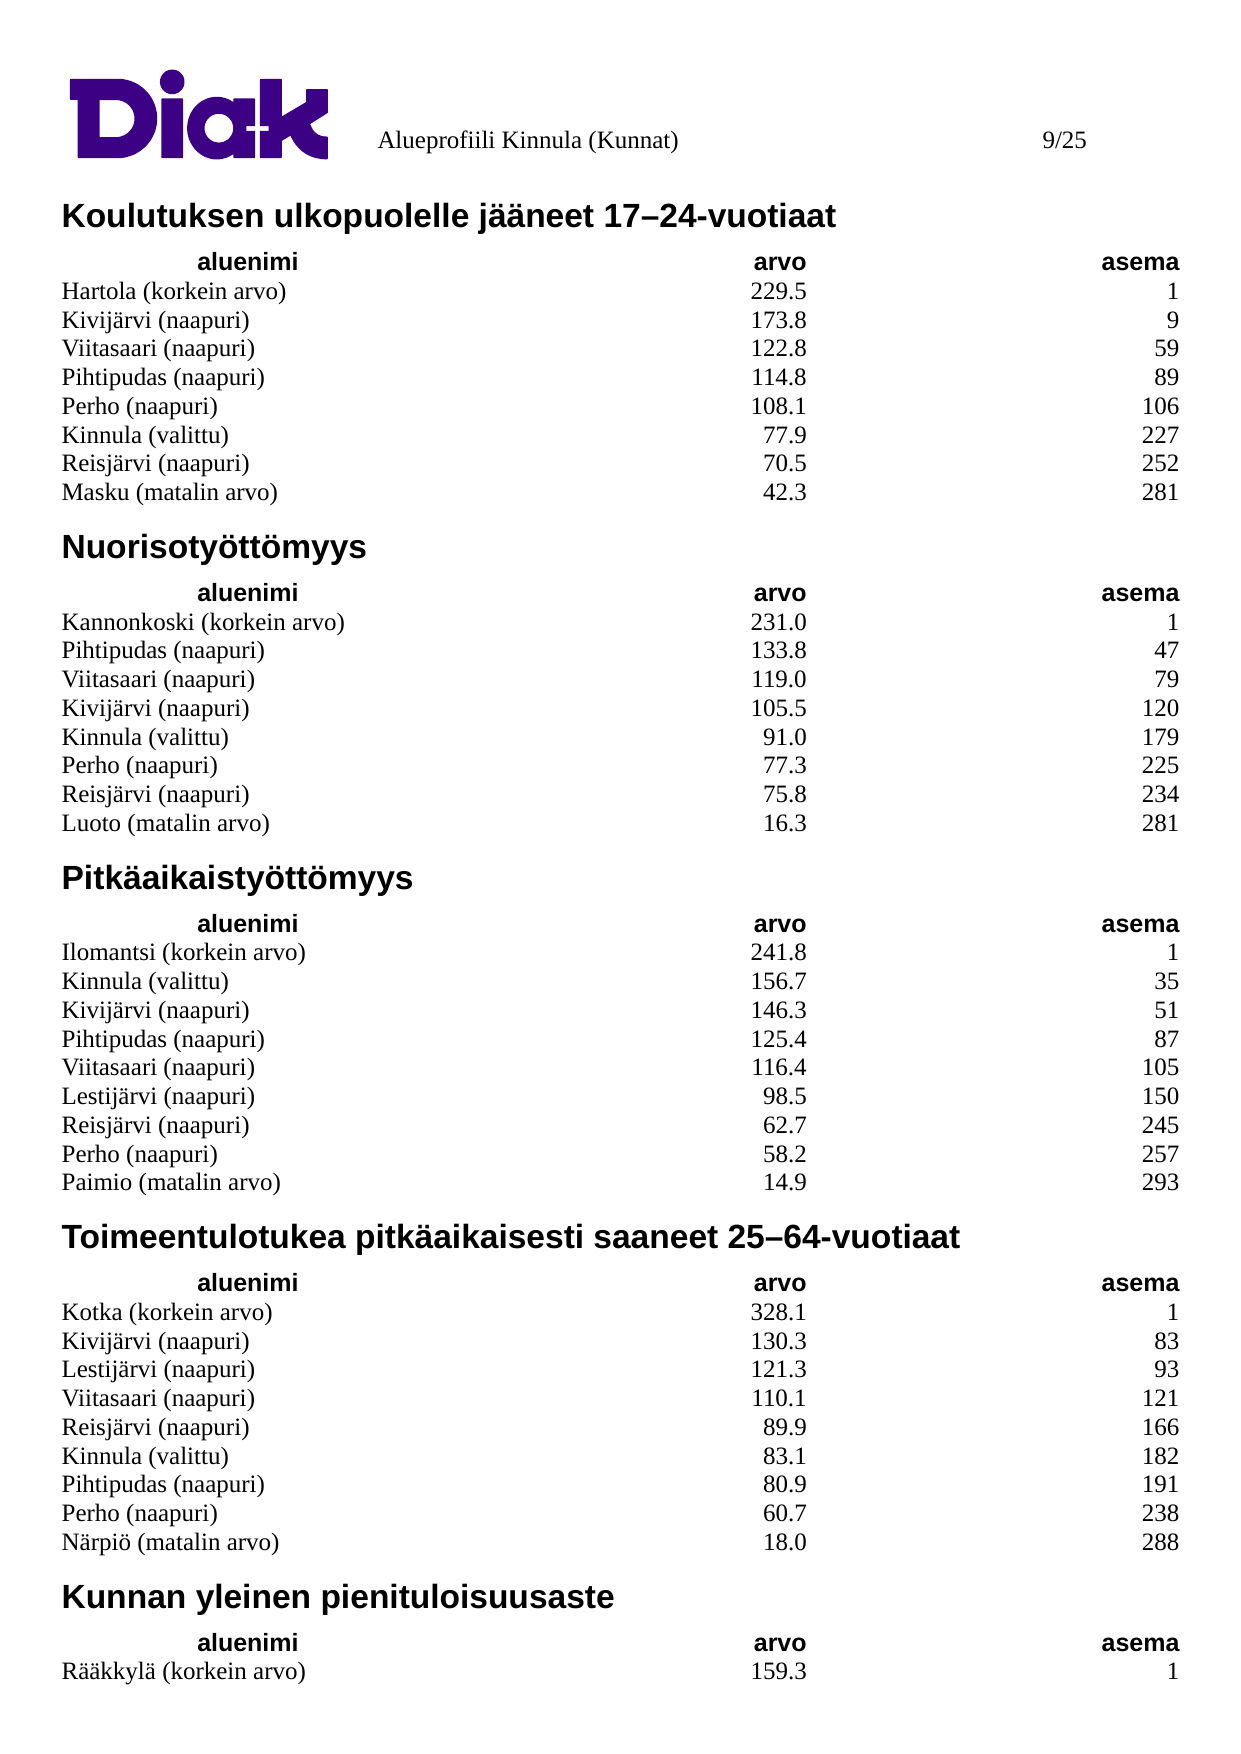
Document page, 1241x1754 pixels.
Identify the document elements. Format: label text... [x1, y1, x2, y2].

table_cell Ilomantsi (korkein arvo) [61, 938, 434, 966]
table_cell Reisjärvi (naapuri) [61, 779, 434, 808]
table_cell 106 [806, 391, 1179, 420]
table_cell Pihtipudas (naapuri) [61, 362, 434, 391]
table_header arvo [434, 909, 806, 937]
table_cell 1 [806, 1297, 1179, 1326]
table_cell 146.3 [434, 995, 806, 1024]
table_cell Pihtipudas (naapuri) [61, 1470, 434, 1498]
subtitle Pitkäaikaistyöttömyys [61, 858, 1179, 896]
table_cell Perho (naapuri) [61, 1139, 434, 1167]
table_cell 47 [806, 636, 1179, 664]
table_header aluenimi [61, 247, 434, 276]
table_cell Kinnula (valittu) [61, 966, 434, 995]
table_cell 182 [806, 1441, 1179, 1469]
table_cell 77.3 [434, 751, 806, 779]
table_cell Kivijärvi (naapuri) [61, 693, 434, 722]
table_cell Viitasaari (naapuri) [61, 664, 434, 693]
table_cell 122.8 [434, 334, 806, 362]
table_header asema [806, 247, 1179, 276]
table_cell 179 [806, 722, 1179, 751]
table_cell 288 [806, 1527, 1179, 1556]
table_header aluenimi [61, 909, 434, 937]
table_cell Kinnula (valittu) [61, 722, 434, 751]
table_cell 1 [806, 276, 1179, 305]
table_cell Kinnula (valittu) [61, 420, 434, 448]
table_header aluenimi [61, 1628, 434, 1656]
table_cell 281 [806, 477, 1179, 506]
table_header asema [806, 578, 1179, 607]
table_cell 80.9 [434, 1470, 806, 1498]
table_cell Viitasaari (naapuri) [61, 1383, 434, 1412]
table_cell Pihtipudas (naapuri) [61, 636, 434, 664]
table_cell 1 [806, 607, 1179, 636]
subtitle Nuorisotyöttömyys [61, 527, 1179, 566]
table_cell 293 [806, 1168, 1179, 1196]
table_cell 225 [806, 751, 1179, 779]
table_cell 9 [806, 305, 1179, 333]
table_header aluenimi [61, 1268, 434, 1297]
table_header arvo [434, 1268, 806, 1297]
table_cell 77.9 [434, 420, 806, 448]
table_cell 108.1 [434, 391, 806, 420]
table_header arvo [434, 578, 806, 607]
table_cell Närpiö (matalin arvo) [61, 1527, 434, 1556]
table_cell 83.1 [434, 1441, 806, 1469]
table_cell 14.9 [434, 1168, 806, 1196]
subtitle Koulutuksen ulkopuolelle jääneet 17–24-vuotiaat [61, 196, 1179, 235]
table_cell Kivijärvi (naapuri) [61, 995, 434, 1024]
table_header arvo [434, 247, 806, 276]
table_cell 42.3 [434, 477, 806, 506]
table_cell 98.5 [434, 1081, 806, 1110]
subtitle Toimeentulotukea pitkäaikaisesti saaneet 25–64-vuotiaat [61, 1217, 1179, 1256]
table_cell Perho (naapuri) [61, 751, 434, 779]
table_cell Perho (naapuri) [61, 391, 434, 420]
table_cell 257 [806, 1139, 1179, 1167]
table_cell 234 [806, 779, 1179, 808]
table_cell Kannonkoski (korkein arvo) [61, 607, 434, 636]
table_cell 159.3 [434, 1656, 806, 1685]
table_cell 241.8 [434, 938, 806, 966]
table_cell Kinnula (valittu) [61, 1441, 434, 1469]
table_cell 110.1 [434, 1383, 806, 1412]
table_cell Kotka (korkein arvo) [61, 1297, 434, 1326]
table_cell 121 [806, 1383, 1179, 1412]
table_cell 51 [806, 995, 1179, 1024]
table_cell 93 [806, 1355, 1179, 1383]
table_cell 116.4 [434, 1053, 806, 1081]
table_cell 87 [806, 1024, 1179, 1052]
table_cell 60.7 [434, 1498, 806, 1527]
table_cell Masku (matalin arvo) [61, 477, 434, 506]
subtitle Kunnan yleinen pienituloisuusaste [61, 1577, 1179, 1615]
table_cell 125.4 [434, 1024, 806, 1052]
table_cell Luoto (matalin arvo) [61, 808, 434, 837]
table_cell Rääkkylä (korkein arvo) [61, 1656, 434, 1685]
table_cell Viitasaari (naapuri) [61, 1053, 434, 1081]
table_cell 191 [806, 1470, 1179, 1498]
table_cell 89 [806, 362, 1179, 391]
table_cell 70.5 [434, 449, 806, 477]
table_cell 59 [806, 334, 1179, 362]
table_cell 16.3 [434, 808, 806, 837]
table_cell 245 [806, 1110, 1179, 1139]
table_cell Reisjärvi (naapuri) [61, 1110, 434, 1139]
table_cell 35 [806, 966, 1179, 995]
table_header arvo [434, 1628, 806, 1656]
table_cell 105 [806, 1053, 1179, 1081]
table_cell 281 [806, 808, 1179, 837]
table_cell 18.0 [434, 1527, 806, 1556]
table_cell 120 [806, 693, 1179, 722]
table_cell 130.3 [434, 1326, 806, 1354]
table_header asema [806, 1628, 1179, 1656]
table_cell 328.1 [434, 1297, 806, 1326]
table_cell 105.5 [434, 693, 806, 722]
table_cell Lestijärvi (naapuri) [61, 1081, 434, 1110]
table_cell Perho (naapuri) [61, 1498, 434, 1527]
table_cell 166 [806, 1412, 1179, 1441]
table_cell 156.7 [434, 966, 806, 995]
table_cell 91.0 [434, 722, 806, 751]
table_cell 58.2 [434, 1139, 806, 1167]
table_cell Reisjärvi (naapuri) [61, 449, 434, 477]
table_cell 133.8 [434, 636, 806, 664]
table_cell 89.9 [434, 1412, 806, 1441]
table_cell 173.8 [434, 305, 806, 333]
table_cell Reisjärvi (naapuri) [61, 1412, 434, 1441]
table_cell 62.7 [434, 1110, 806, 1139]
table_cell 119.0 [434, 664, 806, 693]
table_header aluenimi [61, 578, 434, 607]
table_header asema [806, 1268, 1179, 1297]
table_cell 114.8 [434, 362, 806, 391]
table_cell Kivijärvi (naapuri) [61, 1326, 434, 1354]
table_cell Lestijärvi (naapuri) [61, 1355, 434, 1383]
table_cell Viitasaari (naapuri) [61, 334, 434, 362]
table_cell 231.0 [434, 607, 806, 636]
table_cell Hartola (korkein arvo) [61, 276, 434, 305]
table_cell Paimio (matalin arvo) [61, 1168, 434, 1196]
table_cell 229.5 [434, 276, 806, 305]
table_cell 227 [806, 420, 1179, 448]
table_cell 252 [806, 449, 1179, 477]
table_cell 121.3 [434, 1355, 806, 1383]
table_cell 83 [806, 1326, 1179, 1354]
table_cell 1 [806, 938, 1179, 966]
table_header asema [806, 909, 1179, 937]
table_cell Pihtipudas (naapuri) [61, 1024, 434, 1052]
table_cell 1 [806, 1656, 1179, 1685]
table_cell Kivijärvi (naapuri) [61, 305, 434, 333]
table_cell 150 [806, 1081, 1179, 1110]
table_cell 75.8 [434, 779, 806, 808]
table_cell 79 [806, 664, 1179, 693]
table_cell 238 [806, 1498, 1179, 1527]
